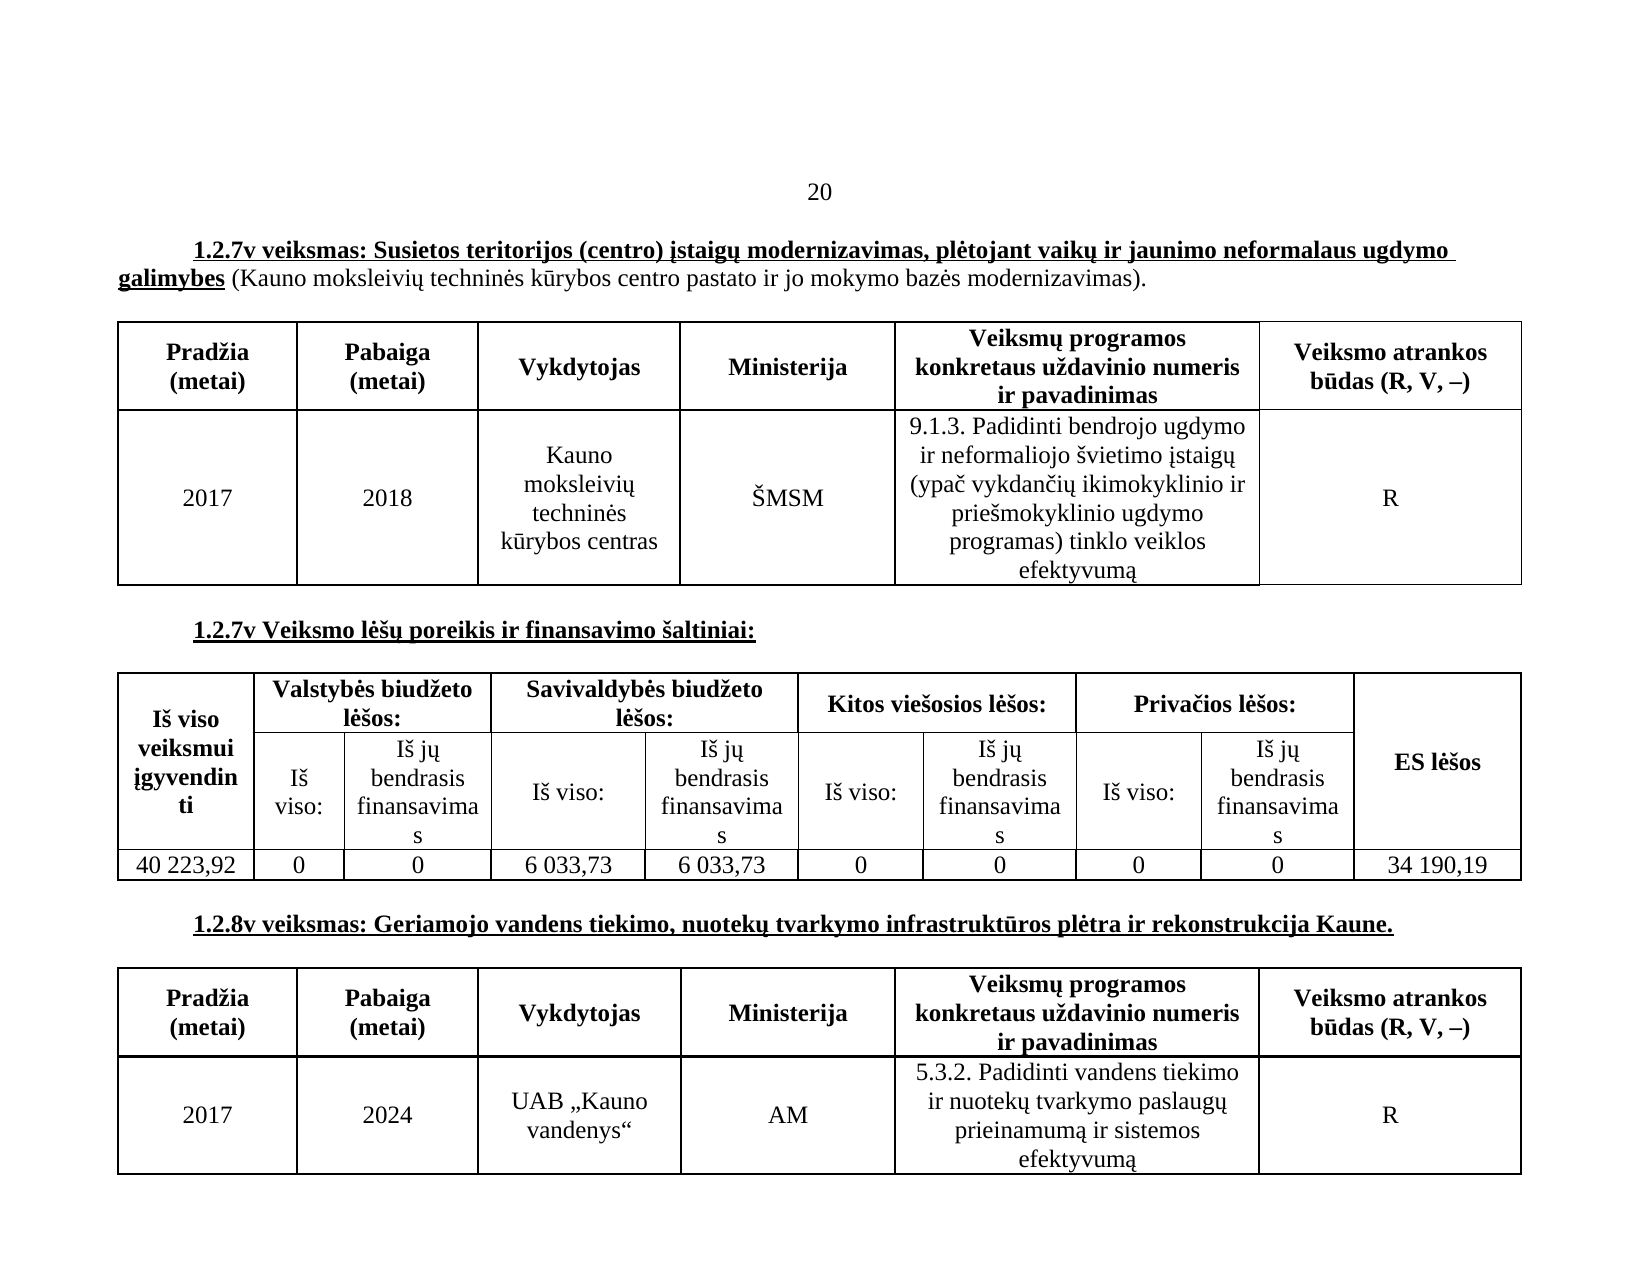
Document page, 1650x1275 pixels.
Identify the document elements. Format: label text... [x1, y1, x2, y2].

table_cell ŠMSM [681, 411, 894, 584]
table_cell 2017 [119, 1058, 296, 1172]
table_cell AM [682, 1058, 894, 1172]
table_header Ministerija [681, 323, 894, 409]
table_cell Kauno moksleivių techninės kūrybos centras [479, 411, 679, 584]
table_header Pabaiga (metai) [298, 323, 477, 409]
table_cell Iš jų bendrasis finansavimas [345, 733, 491, 849]
table_header Savivaldybės biudžeto lėšos: [492, 674, 797, 732]
table_header Valstybės biudžeto lėšos: [255, 674, 490, 732]
table_header Pradžia (metai) [119, 323, 296, 409]
table_cell Iš viso: [1077, 733, 1201, 849]
table_cell Iš jų bendrasis finansavimas [646, 733, 798, 849]
table_cell Iš jų bendrasis finansavimas [924, 733, 1076, 849]
table_header Pradžia (metai) [119, 969, 296, 1055]
table_cell R [1260, 1058, 1520, 1172]
table_cell 0 [1077, 850, 1200, 879]
table_cell UAB „Kauno vandenys“ [479, 1058, 680, 1172]
table_cell Iš jų bendrasis finansavimas [1202, 733, 1353, 849]
table_header ES lėšos [1355, 674, 1520, 849]
table_header Ministerija [682, 969, 894, 1055]
table_cell 0 [1202, 850, 1353, 879]
table_header Pabaiga (metai) [298, 969, 477, 1055]
table_header Veiksmų programos konkretaus uždavinio numeris ir pavadinimas [896, 323, 1259, 409]
table_cell R [1260, 410, 1521, 584]
table_cell 0 [799, 850, 922, 879]
table_cell 2018 [298, 411, 477, 584]
table_cell 40 223,92 [119, 850, 253, 879]
table_cell 2024 [298, 1058, 477, 1172]
text 1.2.8v veiksmas: Geriamojo vandens tiekimo, nuotekų tvarkymo infrastruktūros plėtra ir rekonstrukcija Kaune. [118, 909, 1521, 938]
table_cell 6 033,73 [646, 850, 797, 879]
table_cell 34 190,19 [1355, 850, 1520, 879]
table_cell 0 [345, 850, 490, 879]
table_cell 2017 [119, 411, 296, 584]
table_cell Iš viso: [255, 733, 344, 849]
table_cell 9.1.3. Padidinti bendrojo ugdymo ir neformaliojo švietimo įstaigų (ypač vykdančių ikimokyklinio ir priešmokyklinio ugdymo programas) tinklo veiklos efektyvumą [896, 411, 1259, 584]
table_header Privačios lėšos: [1077, 674, 1353, 732]
table_header Vykdytojas [479, 323, 679, 409]
text 1.2.7v Veiksmo lėšų poreikis ir finansavimo šaltiniai: [118, 615, 1521, 643]
table_cell 0 [924, 850, 1075, 879]
table_header Veiksmo atrankos būdas (R, V, –) [1260, 969, 1520, 1055]
table_cell Iš viso: [799, 733, 923, 849]
text 1.2.7v veiksmas: Susietos teritorijos (centro) įstaigų modernizavimas, plėtojant vaikų ir jaunimo neformalaus ugdymo galimybes (Kauno moksleivių techninės kūrybos centro pastato ir jo mokymo bazės modernizavimas). [118, 235, 1521, 292]
table_cell 5.3.2. Padidinti vandens tiekimo ir nuotekų tvarkymo paslaugų prieinamumą ir sistemos efektyvumą [896, 1058, 1258, 1172]
table_cell Iš viso: [492, 733, 645, 849]
table_header Vykdytojas [479, 969, 680, 1055]
table_cell 6 033,73 [492, 850, 644, 879]
table_header Veiksmo atrankos būdas (R, V, –) [1260, 322, 1521, 409]
table_cell 0 [255, 850, 343, 879]
table_header Veiksmų programos konkretaus uždavinio numeris ir pavadinimas [896, 969, 1258, 1055]
table_header Iš viso veiksmui įgyvendinti [119, 674, 253, 849]
table_header Kitos viešosios lėšos: [799, 674, 1075, 732]
